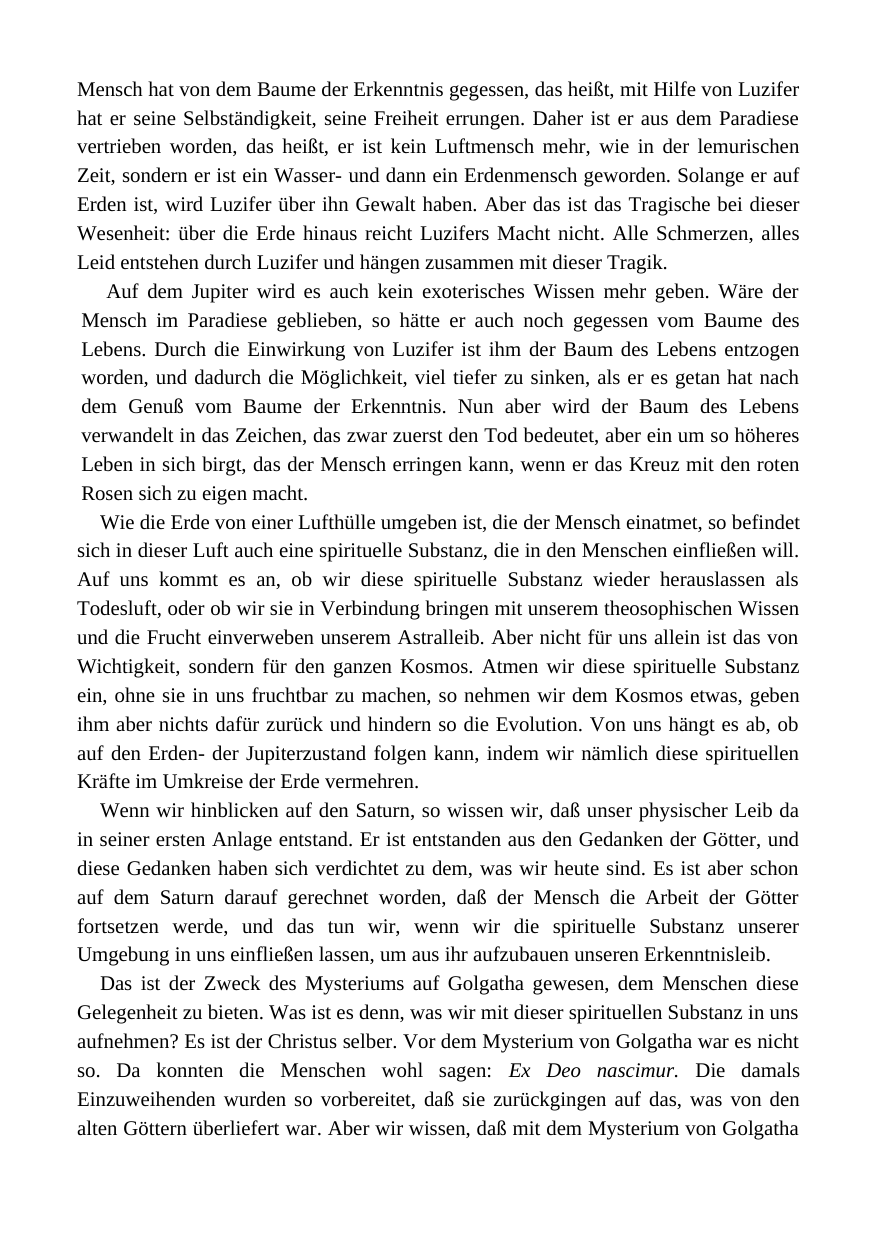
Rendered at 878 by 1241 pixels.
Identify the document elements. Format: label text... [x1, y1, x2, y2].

text Wenn wir hinblicken auf den Saturn, so wissen wir, daß unser physischer Leib da in seiner ersten Anlage entstand. Er ist entstanden aus den Gedanken der Götter, und diese Gedanken haben sich verdichtet zu dem, was wir heute sind. Es ist aber schon auf dem Saturn darauf gerechnet worden, daß der Mensch die Arbeit der Götter fortsetzen werde, und das tun wir, wenn wir die spirituelle Substanz unserer Umgebung in uns einfließen lassen, um aus ihr aufzubauen unseren Erkenntnisleib. [77, 798, 800, 966]
text Mensch hat von dem Baume der Erkenntnis gegessen, das heißt, mit Hilfe von Luzifer hat er seine Selbständigkeit, seine Freiheit errungen. Daher ist er aus dem Paradiese vertrieben worden, das heißt, er ist kein Luftmensch mehr, wie in der lemurischen Zeit, sondern er ist ein Wasser- und dann ein Erdenmensch geworden. Solange er auf Erden ist, wird Luzifer über ihn Gewalt haben. Aber das ist das Tragische bei dieser Wesenheit: über die Erde hinaus reicht Luzifers Macht nicht. Alle Schmerzen, alles Leid entstehen durch Luzifer und hängen zusammen mit dieser Tragik. [77, 77, 800, 274]
text Das ist der Zweck des Mysteriums auf Golgatha gewesen, dem Menschen diese Gelegenheit zu bieten. Was ist es denn, was wir mit dieser spirituellen Substanz in uns aufnehmen? Es ist der Christus selber. Vor dem Mysterium von Golgatha war es nicht so. Da konnten die Menschen wohl sagen: Ex Deo nascimur. Die damals Einzuweihenden wurden so vorbereitet, daß sie zurückgingen auf das, was von den alten Göttern überliefert war. Aber wir wissen, daß mit dem Mysterium von Golgatha [77, 971, 800, 1139]
text Wie die Erde von einer Lufthülle umgeben ist, die der Mensch einatmet, so befindet sich in dieser Luft auch eine spirituelle Substanz, die in den Menschen einfließen will. Auf uns kommt es an, ob wir diese spirituelle Substanz wieder herauslassen als Todesluft, oder ob wir sie in Verbindung bringen mit unserem theosophischen Wissen und die Frucht einverweben unserem Astralleib. Aber nicht für uns allein ist das von Wichtigkeit, sondern für den ganzen Kosmos. Atmen wir diese spirituelle Substanz ein, ohne sie in uns fruchtbar zu machen, so nehmen wir dem Kosmos etwas, geben ihm aber nichts dafür zurück und hindern so die Evolution. Von uns hängt es ab, ob auf den Erden- der Jupiterzustand folgen kann, indem wir nämlich diese spirituellen Kräfte im Umkreise der Erde vermehren. [77, 509, 800, 793]
text Auf dem Jupiter wird es auch kein exoterisches Wissen mehr geben. Wäre der Mensch im Paradiese geblieben, so hätte er auch noch gegessen vom Baume des Lebens. Durch die Einwirkung von Luzifer ist ihm der Baum des Lebens entzogen worden, und dadurch die Möglichkeit, viel tiefer zu sinken, als er es getan hat nach dem Genuß vom Baume der Erkenntnis. Nun aber wird der Baum des Lebens verwandelt in das Zeichen, das zwar zuerst den Tod bedeutet, aber ein um so höheres Leben in sich birgt, das der Mensch erringen kann, wenn er das Kreuz mit den roten Rosen sich zu eigen macht. [81, 279, 800, 505]
